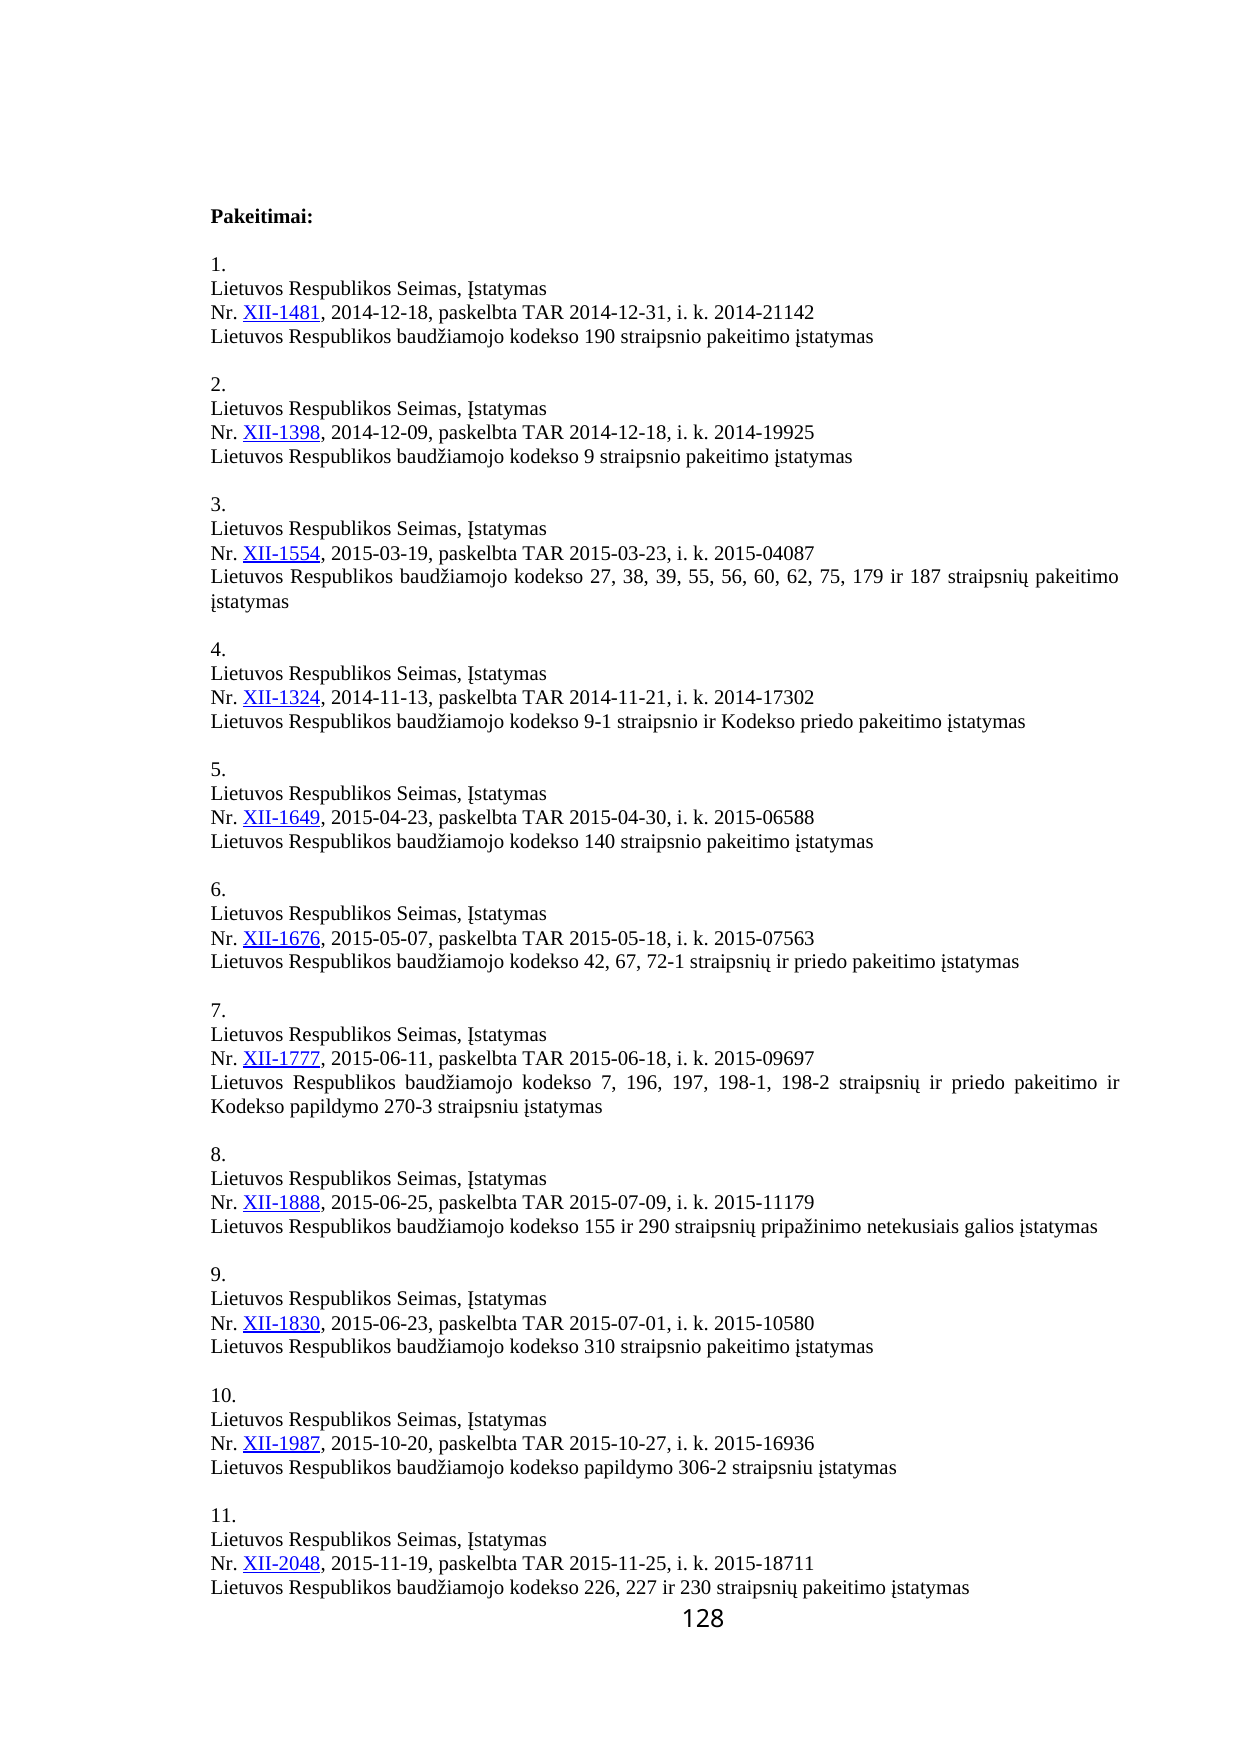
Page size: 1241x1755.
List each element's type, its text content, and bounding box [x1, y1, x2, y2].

text Lietuvos Respublikos Seimas, Įstatymas [210, 1286, 1120, 1310]
text Lietuvos Respublikos baudžiamojo kodekso 226, 227 ir 230 straipsnių pakeitimo įstatymas [210, 1575, 1120, 1599]
text Nr. XII-1888, 2015-06-25, paskelbta TAR 2015-07-09, i. k. 2015-11179 [210, 1190, 1120, 1214]
text Lietuvos Respublikos baudžiamojo kodekso 7, 196, 197, 198-1, 198-2 straipsnių ir priedo pakeitimo ir Kodekso papildymo 270-3 straipsniu įstatymas [210, 1070, 1120, 1118]
text Lietuvos Respublikos baudžiamojo kodekso 155 ir 290 straipsnių pripažinimo netekusiais galios įstatymas [210, 1214, 1120, 1238]
text Lietuvos Respublikos baudžiamojo kodekso 310 straipsnio pakeitimo įstatymas [210, 1334, 1120, 1358]
text Nr. XII-1554, 2015-03-19, paskelbta TAR 2015-03-23, i. k. 2015-04087 [210, 540, 1120, 564]
text Lietuvos Respublikos baudžiamojo kodekso 9 straipsnio pakeitimo įstatymas [210, 444, 1120, 468]
text Lietuvos Respublikos baudžiamojo kodekso 9-1 straipsnio ir Kodekso priedo pakeitimo įstatymas [210, 709, 1120, 733]
text Nr. XII-1481, 2014-12-18, paskelbta TAR 2014-12-31, i. k. 2014-21142 [210, 300, 1120, 324]
text Nr. XII-1830, 2015-06-23, paskelbta TAR 2015-07-01, i. k. 2015-10580 [210, 1310, 1120, 1334]
text Lietuvos Respublikos Seimas, Įstatymas [210, 1022, 1120, 1046]
text 1. [210, 252, 1120, 276]
text Lietuvos Respublikos Seimas, Įstatymas [210, 661, 1120, 685]
text Lietuvos Respublikos Seimas, Įstatymas [210, 396, 1120, 420]
text Lietuvos Respublikos Seimas, Įstatymas [210, 276, 1120, 300]
text 8. [210, 1142, 1120, 1166]
text Lietuvos Respublikos Seimas, Įstatymas [210, 1166, 1120, 1190]
text Nr. XII-1324, 2014-11-13, paskelbta TAR 2014-11-21, i. k. 2014-17302 [210, 685, 1120, 709]
text Lietuvos Respublikos baudžiamojo kodekso 42, 67, 72-1 straipsnių ir priedo pakeitimo įstatymas [210, 949, 1120, 973]
text Lietuvos Respublikos Seimas, Įstatymas [210, 901, 1120, 925]
text Nr. XII-1777, 2015-06-11, paskelbta TAR 2015-06-18, i. k. 2015-09697 [210, 1046, 1120, 1070]
text 11. [210, 1503, 1120, 1527]
text Lietuvos Respublikos Seimas, Įstatymas [210, 516, 1120, 540]
text Lietuvos Respublikos baudžiamojo kodekso 140 straipsnio pakeitimo įstatymas [210, 829, 1120, 853]
text Nr. XII-1676, 2015-05-07, paskelbta TAR 2015-05-18, i. k. 2015-07563 [210, 925, 1120, 949]
text 2. [210, 372, 1120, 396]
text Nr. XII-1987, 2015-10-20, paskelbta TAR 2015-10-27, i. k. 2015-16936 [210, 1431, 1120, 1455]
text Lietuvos Respublikos Seimas, Įstatymas [210, 1407, 1120, 1431]
text Nr. XII-1398, 2014-12-09, paskelbta TAR 2014-12-18, i. k. 2014-19925 [210, 420, 1120, 444]
text Lietuvos Respublikos Seimas, Įstatymas [210, 781, 1120, 805]
text 9. [210, 1262, 1120, 1286]
text Lietuvos Respublikos baudžiamojo kodekso papildymo 306-2 straipsniu įstatymas [210, 1455, 1120, 1479]
text 4. [210, 637, 1120, 661]
text Nr. XII-1649, 2015-04-23, paskelbta TAR 2015-04-30, i. k. 2015-06588 [210, 805, 1120, 829]
text 7. [210, 998, 1120, 1022]
text Pakeitimai: [210, 203, 1120, 228]
text Nr. XII-2048, 2015-11-19, paskelbta TAR 2015-11-25, i. k. 2015-18711 [210, 1551, 1120, 1575]
text 5. [210, 757, 1120, 781]
text 3. [210, 492, 1120, 516]
text Lietuvos Respublikos Seimas, Įstatymas [210, 1527, 1120, 1551]
text 6. [210, 877, 1120, 901]
text Lietuvos Respublikos baudžiamojo kodekso 190 straipsnio pakeitimo įstatymas [210, 324, 1120, 348]
text 10. [210, 1383, 1120, 1407]
text Lietuvos Respublikos baudžiamojo kodekso 27, 38, 39, 55, 56, 60, 62, 75, 179 ir 187 straipsnių pakeitimo įstatymas [210, 564, 1120, 613]
